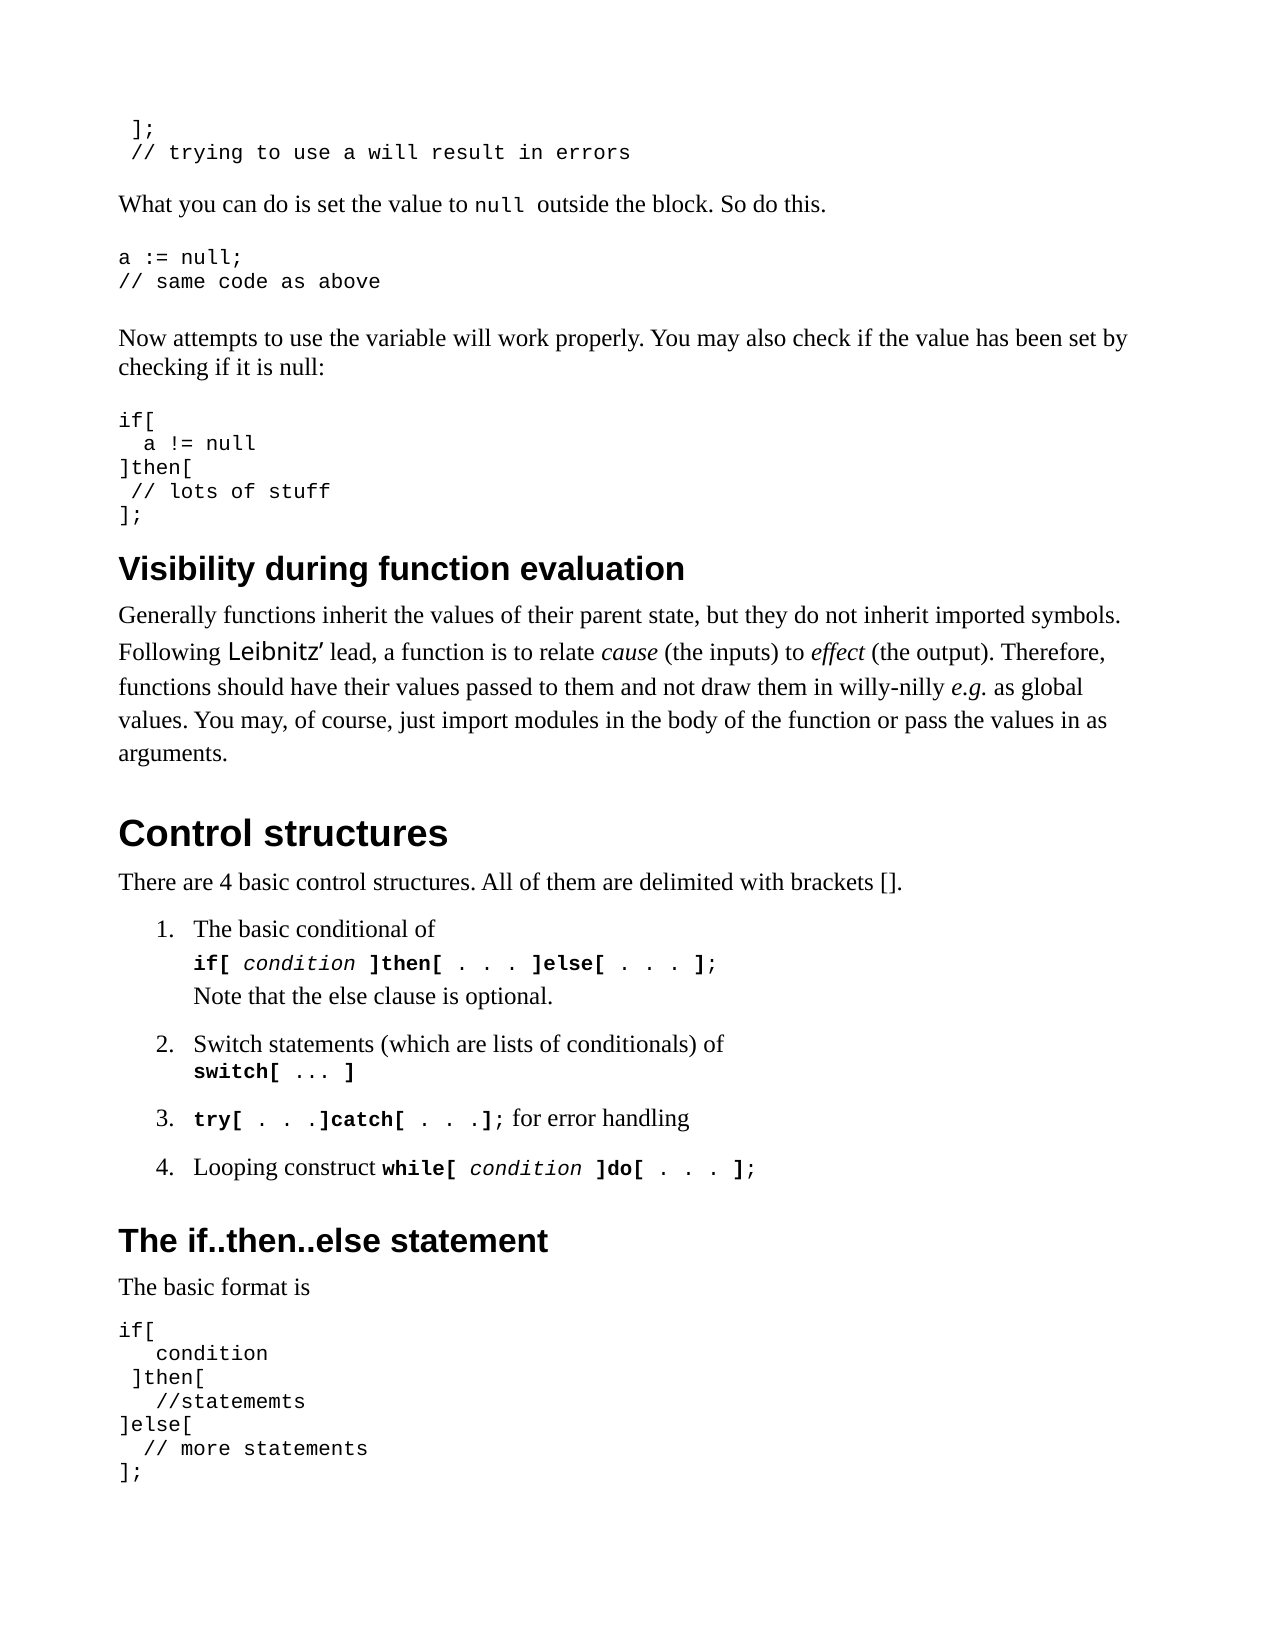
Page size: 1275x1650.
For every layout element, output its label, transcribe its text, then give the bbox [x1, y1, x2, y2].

text ]then[ [118, 457, 1157, 481]
text The basic format is [118, 1272, 1157, 1301]
text condition [118, 1343, 1157, 1367]
text ]; [118, 118, 1157, 142]
text a := null; [118, 247, 1157, 271]
text Generally functions inherit the values of their parent state, but they do not inherit imported symbols. Following Leibnitz’ lead, a function is to relate cause (the inputs) to effect (the output). Therefore, functions should have their values passed to them and not draw them in willy-nilly e.g. as global values. You may, of course, just import modules in the body of the function or pass the values in as arguments. [118, 600, 1157, 767]
text // trying to use a will result in errors [118, 142, 1157, 165]
text if[ [118, 1320, 1157, 1343]
text a != null [118, 433, 1157, 457]
text Now attempts to use the variable will work properly. You may also check if the value has been set by checking if it is null: [118, 323, 1157, 381]
subtitle Visibility during function evaluation [118, 549, 1157, 587]
list try[ . . .]catch[ . . .]; for error handling [156, 1103, 1157, 1133]
text What you can do is set the value to null outside the block. So do this. [118, 189, 1157, 219]
text ]; [118, 504, 1157, 528]
list The basic conditional of if[ condition ]then[ . . . ]else[ . . . ]; Note that the else clause is optional. [156, 914, 1157, 1010]
subtitle The if..then..else statement [118, 1221, 1157, 1259]
text //statememts [118, 1391, 1157, 1414]
text There are 4 basic control structures. All of them are delimited with brackets []. [118, 867, 1157, 896]
text // more statements [118, 1438, 1157, 1462]
text ]; [118, 1462, 1157, 1485]
text ]else[ [118, 1414, 1157, 1438]
text ]then[ [118, 1367, 1157, 1391]
list Looping construct while[ condition ]do[ . . . ]; [156, 1152, 1157, 1181]
text // same code as above [118, 271, 1157, 295]
list Switch statements (which are lists of conditionals) of switch[ ... ] [156, 1029, 1157, 1085]
text // lots of stuff [118, 481, 1157, 504]
subtitle Control structures [118, 811, 1157, 854]
text if[ [118, 410, 1157, 433]
